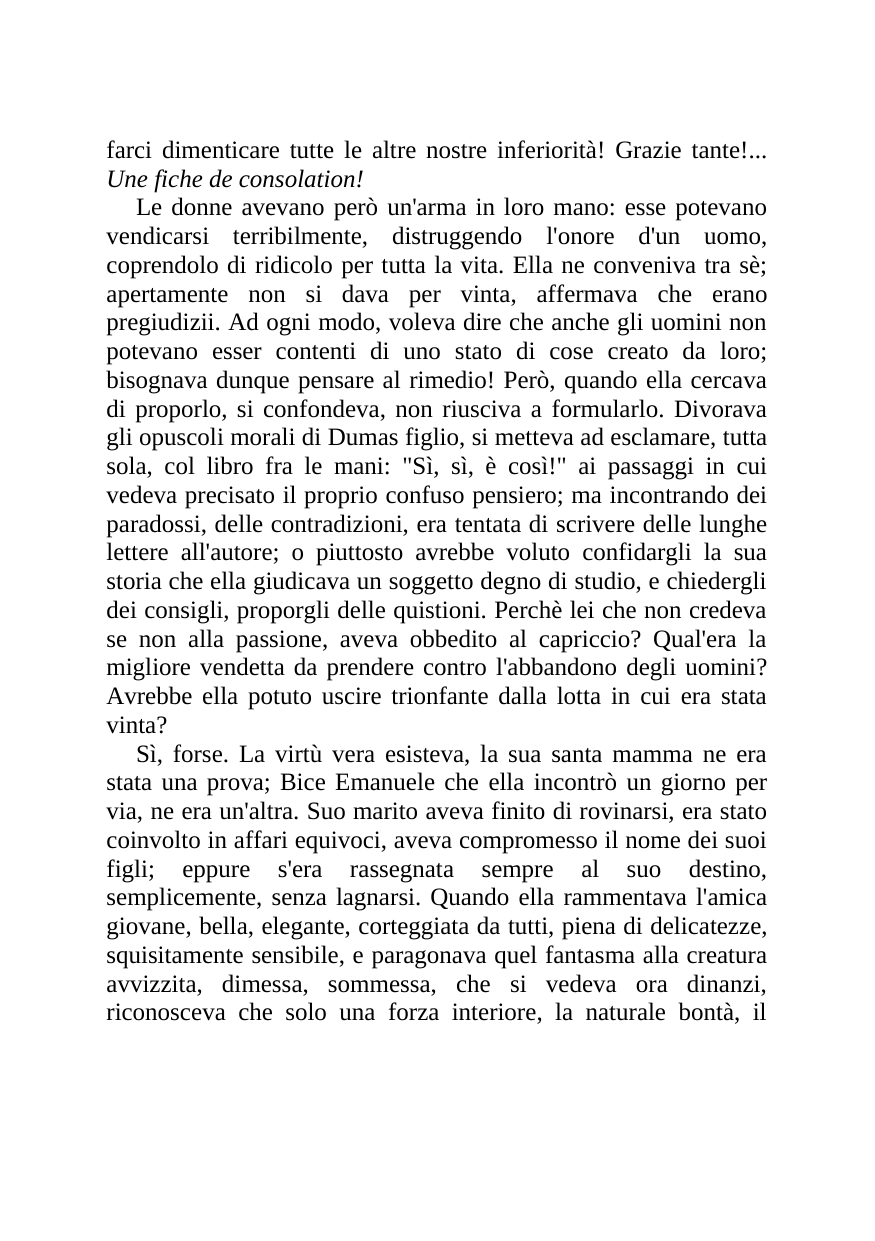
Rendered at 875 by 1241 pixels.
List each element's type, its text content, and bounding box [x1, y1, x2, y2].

text Le donne avevano però un'arma in loro mano: esse potevano vendicarsi terribilmente, distruggendo l'onore d'un uomo, coprendolo di ridicolo per tutta la vita. Ella ne conveniva tra sè; apertamente non si dava per vinta, affermava che erano pregiudizii. Ad ogni modo, voleva dire che anche gli uomini non potevano esser contenti di uno stato di cose creato da loro; bisognava dunque pensare al rimedio! Però, quando ella cercava di proporlo, si confondeva, non riusciva a formularlo. Divorava gli opuscoli morali di Dumas figlio, si metteva ad esclamare, tutta sola, col libro fra le mani: "Sì, sì, è così!" ai passaggi in cui vedeva precisato il proprio confuso pensiero; ma incontrando dei paradossi, delle contradizioni, era tentata di scrivere delle lunghe lettere all'autore; o piuttosto avrebbe voluto confidargli la sua storia che ella giudicava un soggetto degno di studio, e chiedergli dei consigli, proporgli delle quistioni. Perchè lei che non credeva se non alla passione, aveva obbedito al capriccio? Qual'era la migliore vendetta da prendere contro l'abbandono degli uomini? Avrebbe ella potuto uscire trionfante dalla lotta in cui era stata vinta? [106, 192, 768, 739]
text farci dimenticare tutte le altre nostre inferiorità! Grazie tante!... Une fiche de consolation! [106, 135, 768, 192]
text Sì, forse. La virtù vera esisteva, la sua santa mamma ne era stata una prova; Bice Emanuele che ella incontrò un giorno per via, ne era un'altra. Suo marito aveva finito di rovinarsi, era stato coinvolto in affari equivoci, aveva compromesso il nome dei suoi figli; eppure s'era rassegnata sempre al suo destino, semplicemente, senza lagnarsi. Quando ella rammentava l'amica giovane, bella, elegante, corteggiata da tutti, piena di delicatezze, squisitamente sensibile, e paragonava quel fantasma alla creatura avvizzita, dimessa, sommessa, che si vedeva ora dinanzi, riconosceva che solo una forza interiore, la naturale bontà, il [106, 739, 768, 1026]
